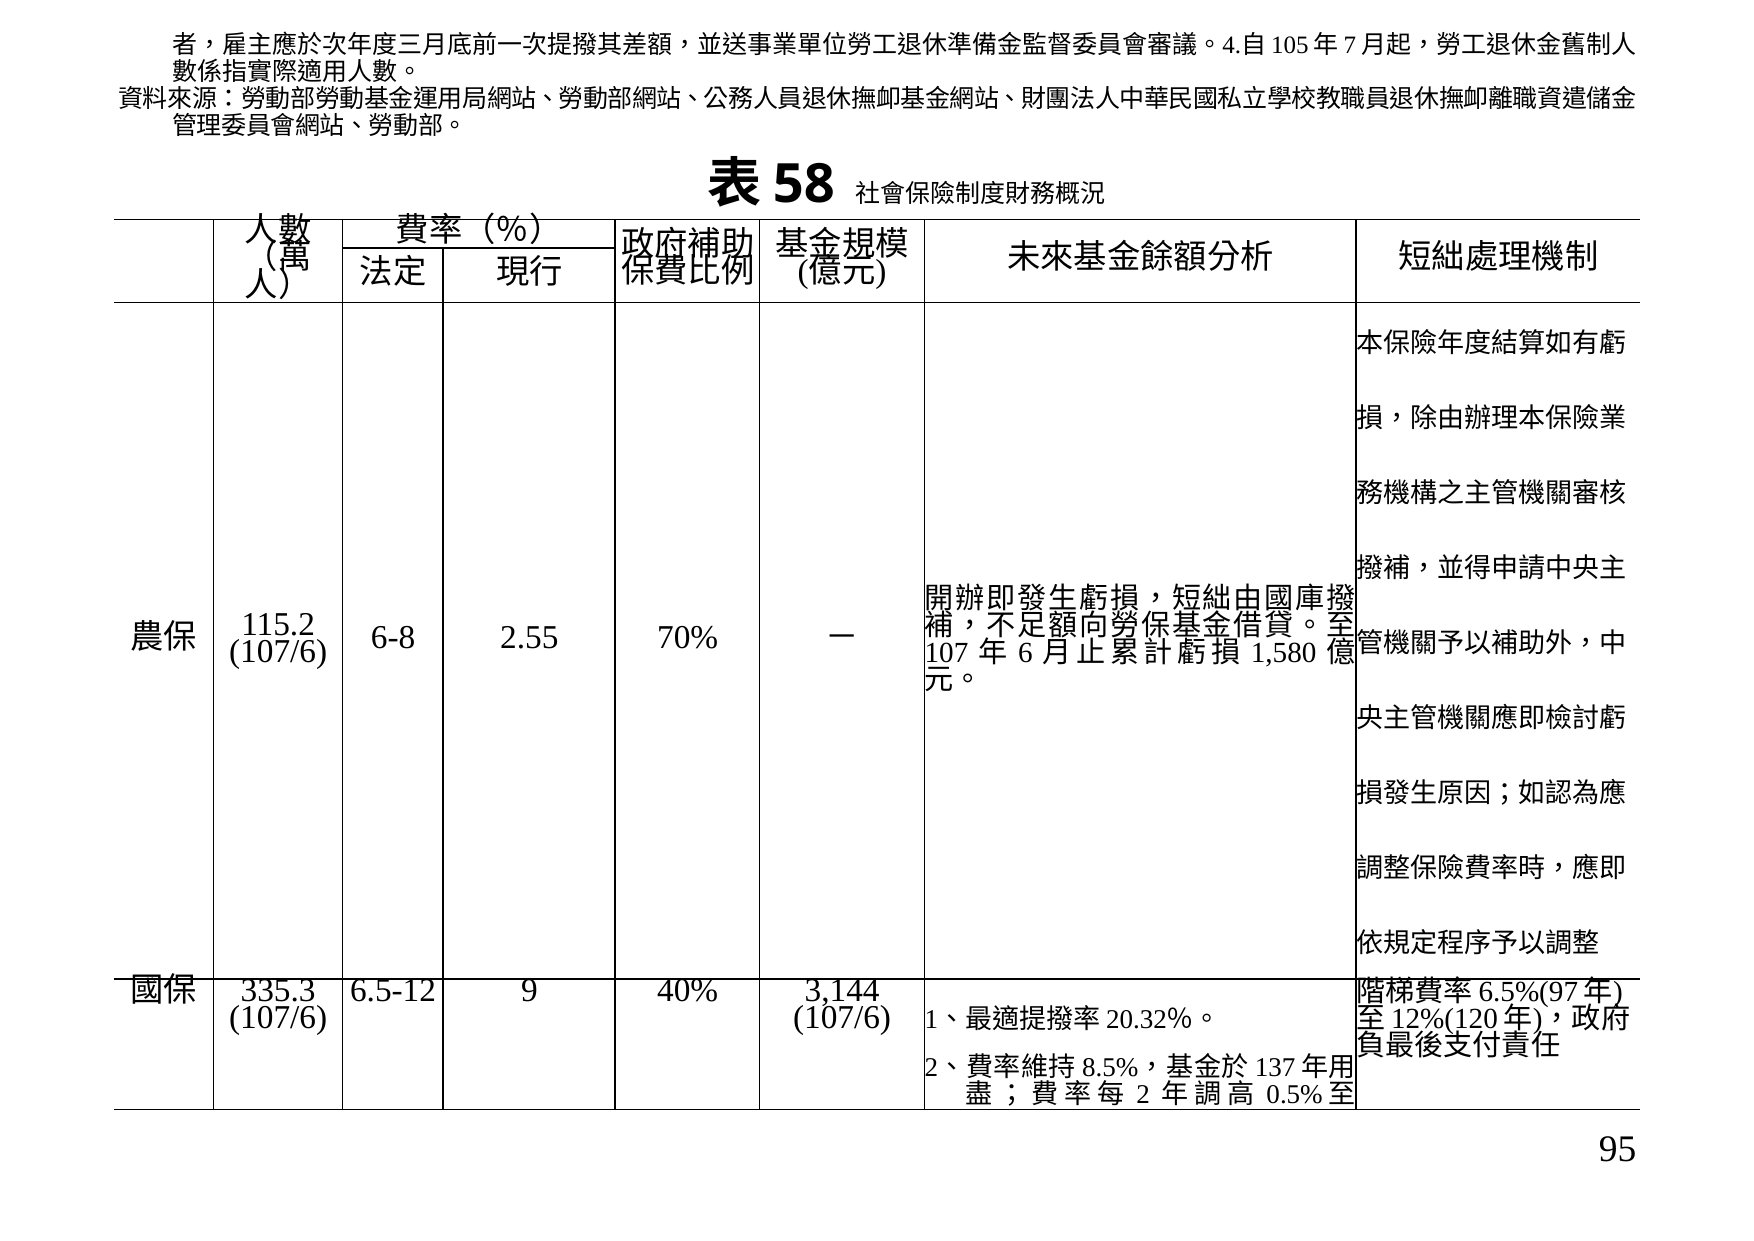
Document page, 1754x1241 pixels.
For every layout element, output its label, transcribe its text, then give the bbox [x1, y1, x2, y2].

table_cell 現行 [444, 249, 614, 301]
table_cell 335.3 (107/6) [214, 980, 342, 1109]
table_header 基金規模 (億元) [760, 220, 924, 301]
table_cell － [760, 303, 924, 978]
table_cell 6.5-12 [343, 980, 442, 1109]
table_header 人數 （萬人） [214, 220, 342, 301]
text 者，雇主應於次年度三月底前一次提撥其差額，並送事業單位勞工退休準備金監督委員會審議。4.自105年7月起，勞工退休金舊制人數係指實際適用人數。 [118, 32, 1636, 86]
text 資料來源：勞動部勞動基金運用局網站、勞動部網站、公務人員退休撫卹基金網站、財團法人中華民國私立學校教職員退休撫卹離職資遣儲金管理委員會網站、勞動部。 [118, 86, 1636, 140]
table_cell 9 [444, 980, 614, 1109]
table_cell 1、最適提撥率20.32％。 2、費率維持8.5%，基金於137年用盡；費率每2年調高0.5%至 [925, 980, 1355, 1109]
table_header [114, 220, 213, 301]
table_cell 法定 [343, 249, 442, 301]
table_cell 階梯費率6.5%(97年)至12%(120年)，政府負最後支付責任 [1357, 980, 1640, 1109]
table_cell 70% [616, 303, 759, 978]
table_cell 6-8 [343, 303, 442, 978]
table_header 費率（％） [343, 220, 614, 247]
table_cell 開辦即發生虧損，短絀由國庫撥補，不足額向勞保基金借貸。至107年6月止累計虧損1,580億元。 [925, 303, 1355, 978]
table_cell 2.55 [444, 303, 614, 978]
table_header 未來基金餘額分析 [925, 220, 1355, 301]
table_cell 農保 [114, 303, 213, 978]
table_header 政府補助 保費比例 [616, 220, 759, 301]
table_cell 3,144 (107/6) [760, 980, 924, 1109]
table_cell 115.2 (107/6) [214, 303, 342, 978]
table_cell 40% [616, 980, 759, 1109]
table_cell 國保 [114, 980, 213, 1109]
text 表58 社會保險制度財務概況 [118, 140, 1636, 219]
table_cell 本保險年度結算如有虧損，除由辦理本保險業務機構之主管機關審核撥補，並得申請中央主管機關予以補助外，中央主管機關應即檢討虧損發生原因；如認為應調整保險費率時，應即依規定程序予以調整 [1357, 303, 1640, 978]
table_header 短絀處理機制 [1357, 220, 1640, 301]
